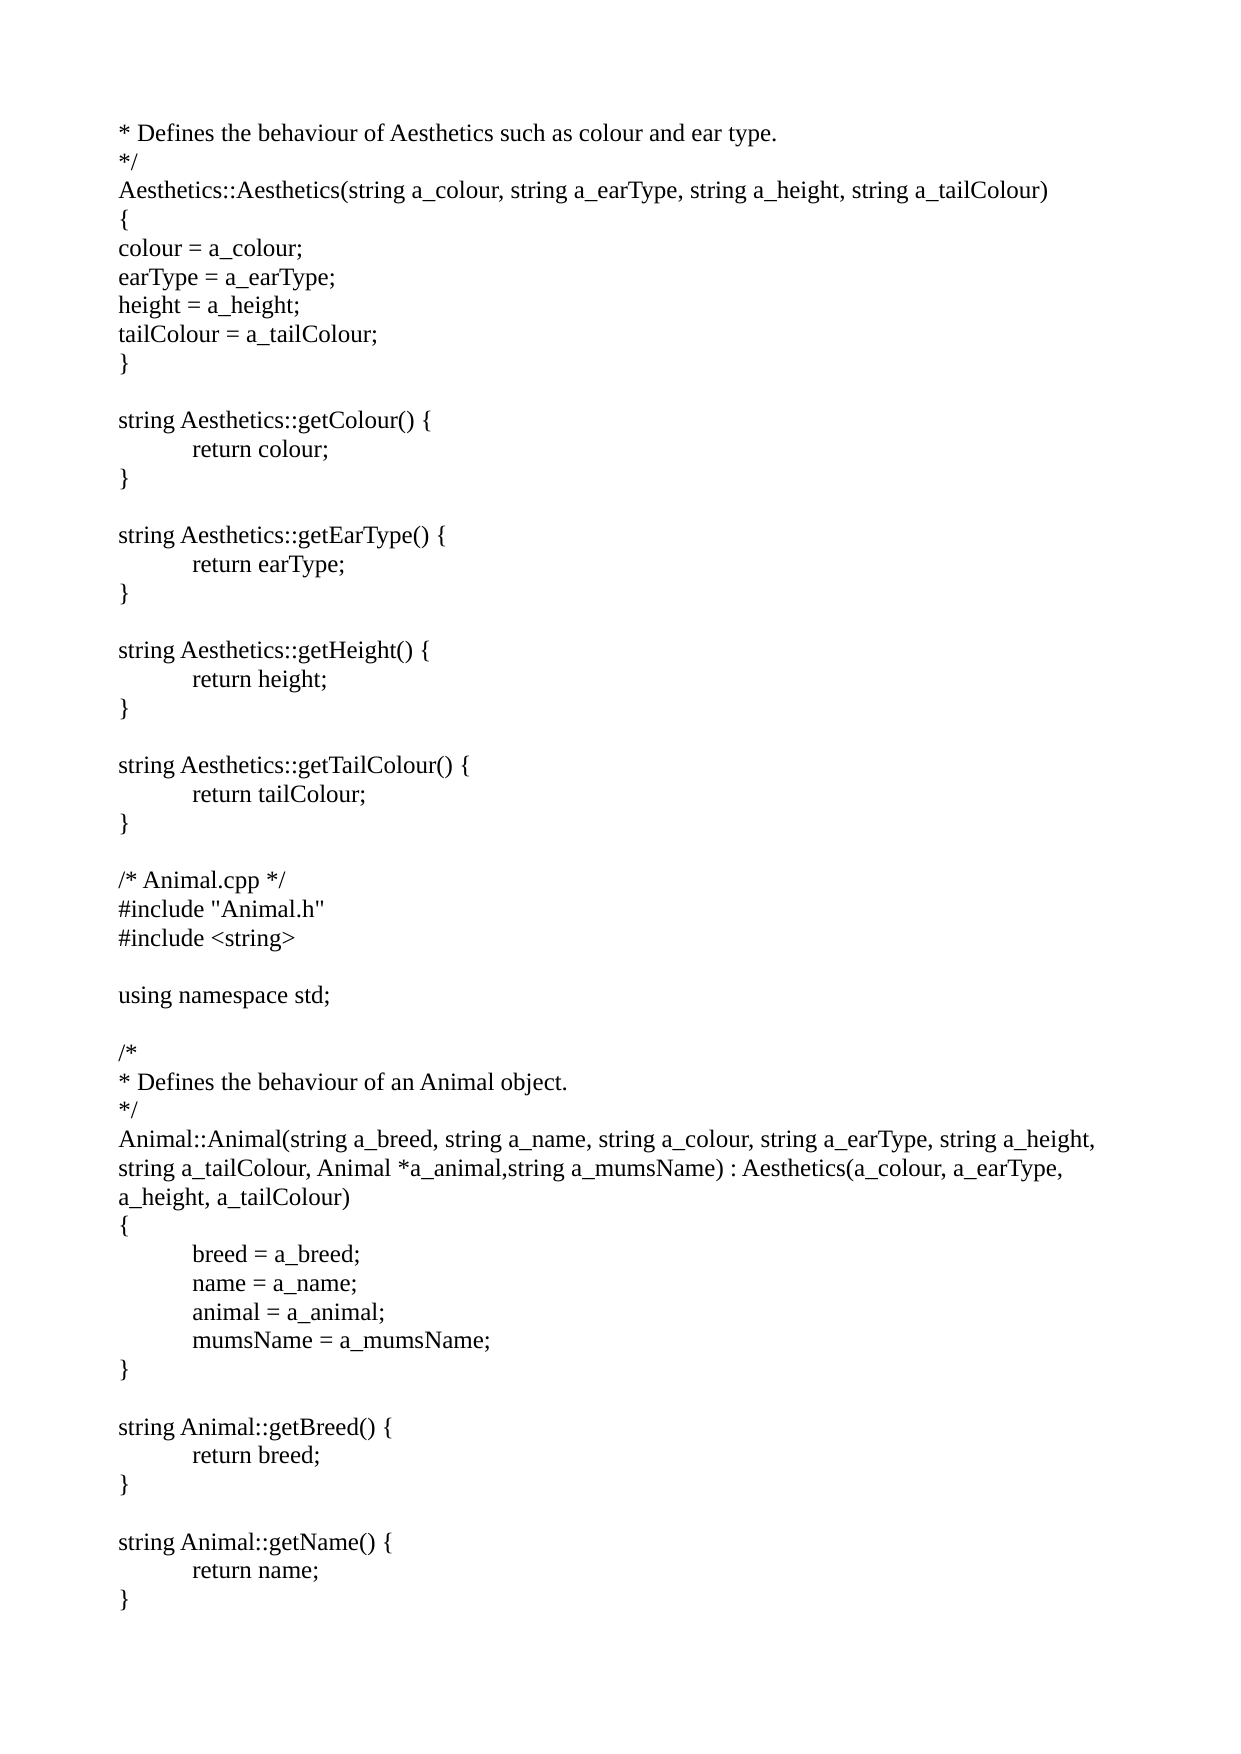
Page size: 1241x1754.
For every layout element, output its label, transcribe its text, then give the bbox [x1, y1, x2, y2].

text } [118, 693, 1122, 722]
text Aesthetics::Aesthetics(string a_colour, string a_earType, string a_height, string a_tailColour) [118, 176, 1122, 204]
text * Defines the behaviour of an Animal object. [118, 1067, 1122, 1096]
text } [118, 463, 1122, 492]
text return tailColour; [118, 779, 1122, 808]
text } [118, 1584, 1122, 1613]
text */ [118, 147, 1122, 176]
text earType = a_earType; [118, 262, 1122, 291]
text } [118, 578, 1122, 607]
text } [118, 808, 1122, 837]
text } [118, 1469, 1122, 1498]
text return breed; [118, 1441, 1122, 1469]
text colour = a_colour; [118, 233, 1122, 262]
text animal = a_animal; [118, 1297, 1122, 1326]
text return colour; [118, 434, 1122, 463]
text string Aesthetics::getEarType() { [118, 521, 1122, 549]
text mumsName = a_mumsName; [118, 1326, 1122, 1354]
text /* Animal.cpp */ [118, 866, 1122, 894]
text breed = a_breed; [118, 1239, 1122, 1268]
text * Defines the behaviour of Aesthetics such as colour and ear type. [118, 118, 1122, 147]
text string Animal::getName() { [118, 1527, 1122, 1556]
text return name; [118, 1556, 1122, 1584]
text Animal::Animal(string a_breed, string a_name, string a_colour, string a_earType, string a_height, string a_tailColour, Animal *a_animal,string a_mumsName) : Aesthetics(a_colour, a_earType, a_height, a_tailColour) [118, 1124, 1122, 1211]
text */ [118, 1096, 1122, 1124]
text string Aesthetics::getColour() { [118, 406, 1122, 434]
text using namespace std; [118, 981, 1122, 1009]
text string Aesthetics::getTailColour() { [118, 751, 1122, 779]
text { [118, 1211, 1122, 1239]
text height = a_height; [118, 291, 1122, 319]
text name = a_name; [118, 1268, 1122, 1297]
text #include <string> [118, 923, 1122, 952]
text } [118, 348, 1122, 377]
text #include "Animal.h" [118, 894, 1122, 923]
text string Animal::getBreed() { [118, 1412, 1122, 1441]
text return height; [118, 664, 1122, 693]
text /* [118, 1038, 1122, 1067]
text return earType; [118, 549, 1122, 578]
text string Aesthetics::getHeight() { [118, 636, 1122, 664]
text } [118, 1354, 1122, 1383]
text { [118, 204, 1122, 233]
text tailColour = a_tailColour; [118, 319, 1122, 348]
